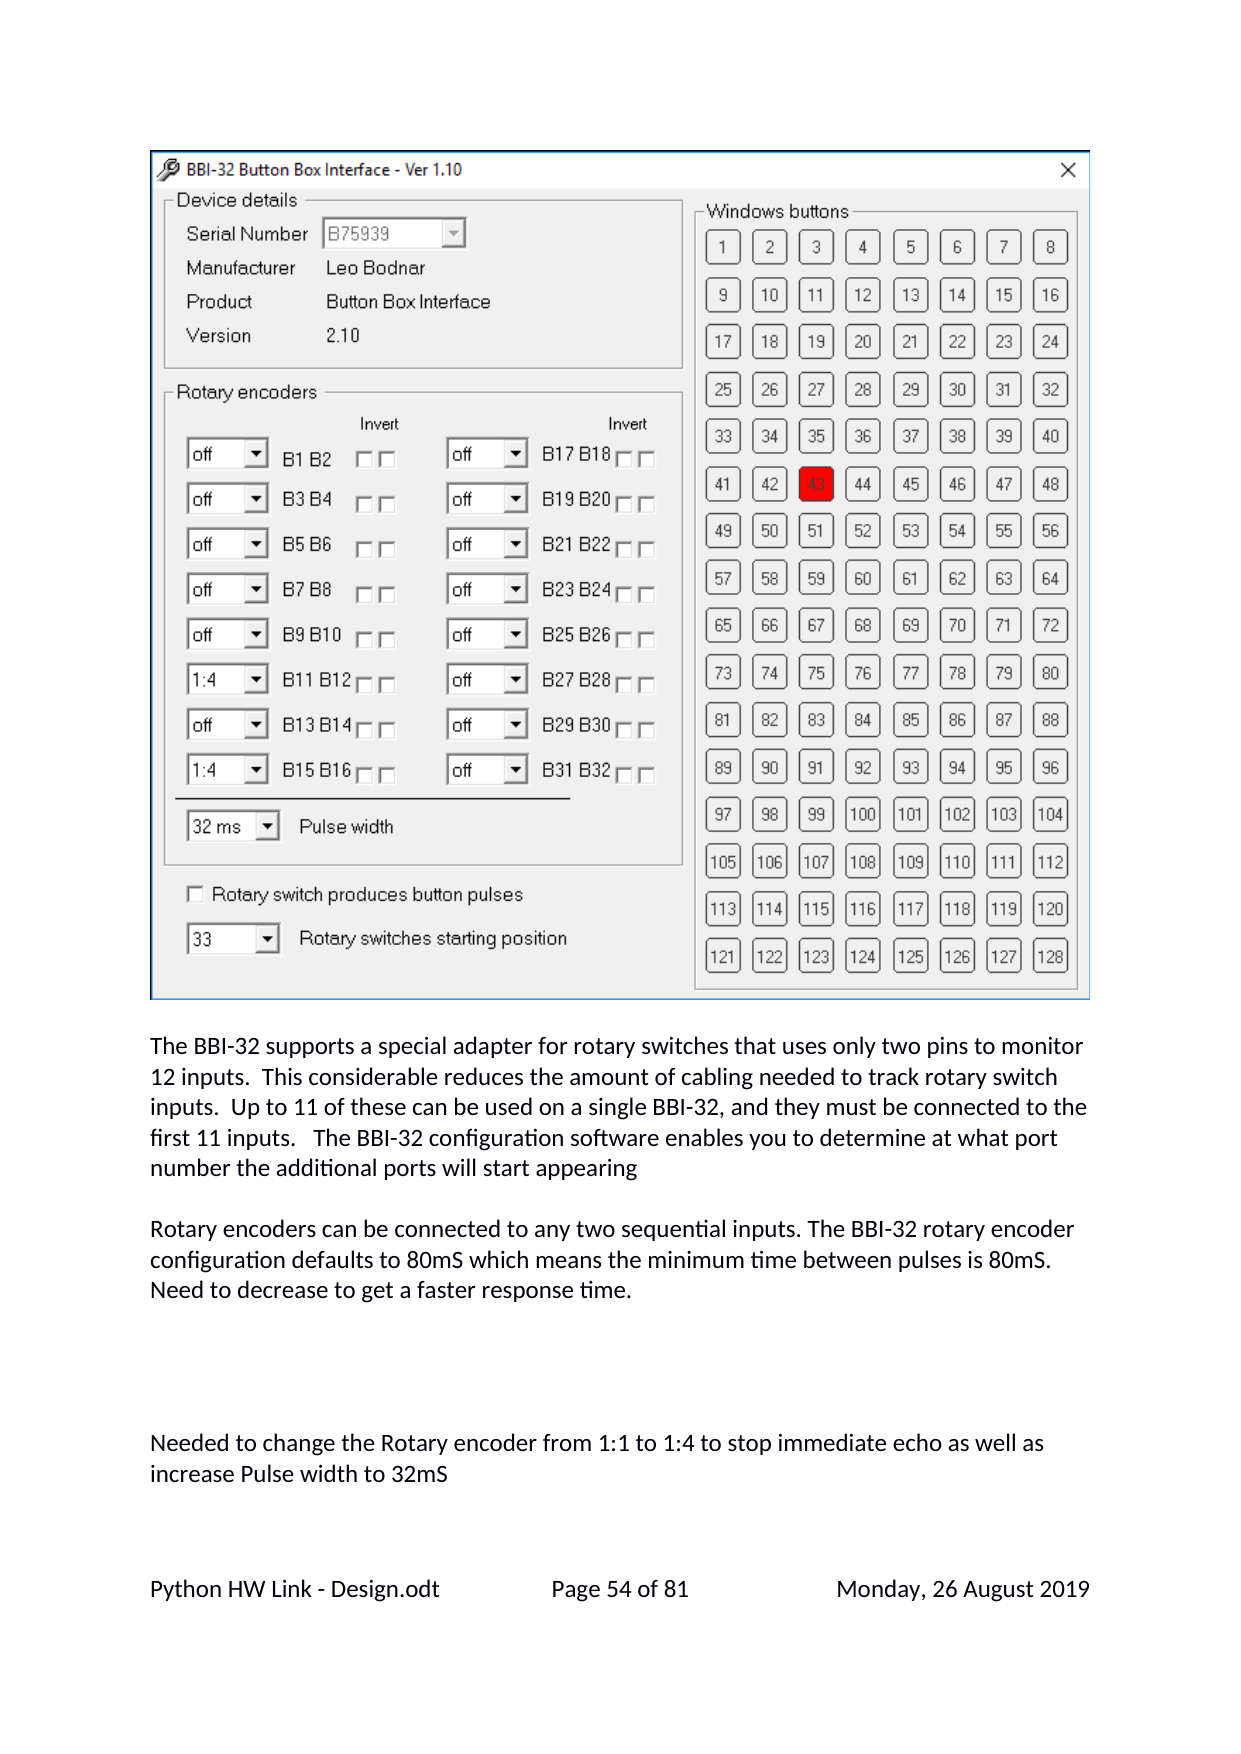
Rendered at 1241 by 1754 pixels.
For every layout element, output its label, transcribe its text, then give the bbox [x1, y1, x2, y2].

text Rotary encoders can be connected to any two sequential inputs. The BBI-32 rotary encoder configuration defaults to 80mS which means the minimum time between pulses is 80mS. Need to decrease to get a faster response time. [150, 1214, 1090, 1305]
picture [150, 150, 1091, 1000]
text The BBI-32 supports a special adapter for rotary switches that uses only two pins to monitor 12 inputs. This considerable reduces the amount of cabling needed to track rotary switch inputs. Up to 11 of these can be used on a single BBI-32, and they must be connected to the first 11 inputs. The BBI-32 configuration software enables you to determine at what port number the additional ports will start appearing [150, 1031, 1090, 1183]
text Needed to change the Rotary encoder from 1:1 to 1:4 to stop immediate echo as well as increase Pulse width to 32mS [150, 1427, 1090, 1488]
